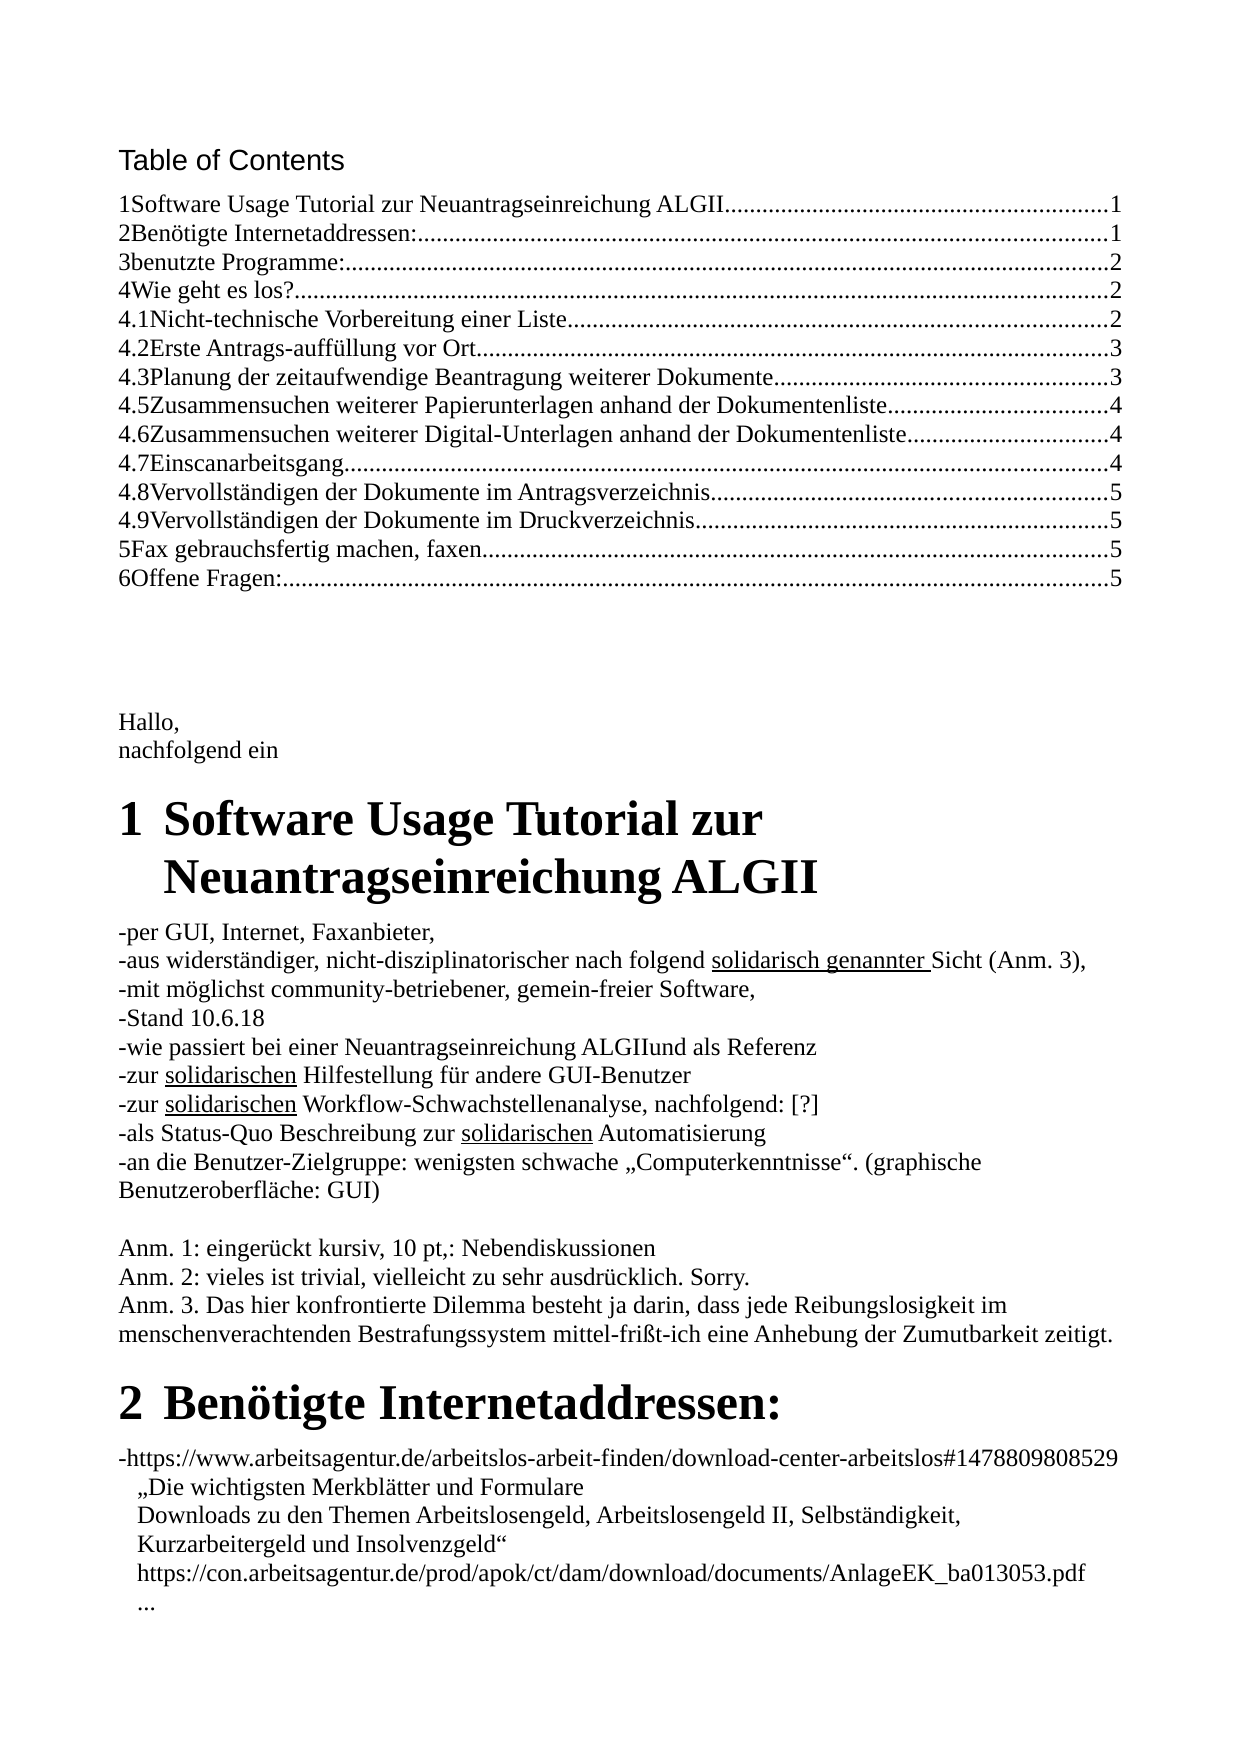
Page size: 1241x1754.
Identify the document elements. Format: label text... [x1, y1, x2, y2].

text nachfolgend ein [118, 735, 1122, 764]
text -wie passiert bei einer Neuantragseinreichung ALGIIund als Referenz [118, 1032, 1122, 1060]
text -zur solidarischen Hilfestellung für andere GUI-Benutzer [118, 1060, 1122, 1089]
text 5Fax gebrauchsfertig machen, faxen 5 [118, 534, 1122, 563]
text 4.5Zusammensuchen weiterer Papierunterlagen anhand der Dokumentenliste 4 [118, 390, 1122, 419]
text 4.3Planung der zeitaufwendige Beantragung weiterer Dokumente 3 [118, 362, 1122, 390]
text https://con.arbeitsagentur.de/prod/apok/ct/dam/download/documents/AnlageEK_ba013053.pdf [137, 1558, 1122, 1587]
text 4.8Vervollständigen der Dokumente im Antragsverzeichnis 5 [118, 477, 1122, 505]
text 4.1Nicht-technische Vorbereitung einer Liste 2 [118, 304, 1122, 333]
text -als Status-Quo Beschreibung zur solidarischen Automatisierung [118, 1118, 1122, 1147]
text -an die Benutzer-Zielgruppe: wenigsten schwache „Computerkenntnisse“. (graphische Benutzeroberfläche: GUI) [118, 1147, 1122, 1204]
subtitle Table of Contents [118, 143, 1122, 177]
text 1Software Usage Tutorial zur Neuantragseinreichung ALGII 1 [118, 189, 1122, 218]
text Anm. 1: eingerückt kursiv, 10 pt,: Nebendiskussionen [118, 1233, 1122, 1262]
text -per GUI, Internet, Faxanbieter, [118, 917, 1122, 945]
text ... [137, 1587, 1122, 1615]
text 4.6Zusammensuchen weiterer Digital-Unterlagen anhand der Dokumentenliste 4 [118, 419, 1122, 448]
text -https://www.arbeitsagentur.de/arbeitslos-arbeit-finden/download-center-arbeitslos#1478809808529 [118, 1443, 1122, 1472]
text 3benutzte Programme: 2 [118, 247, 1122, 275]
subtitle Benötigte Internetaddressen: [118, 1373, 1122, 1430]
text 4.7Einscanarbeitsgang 4 [118, 448, 1122, 477]
text Anm. 2: vieles ist trivial, vielleicht zu sehr ausdrücklich. Sorry. [118, 1262, 1122, 1290]
text -aus widerständiger, nicht-disziplinatorischer nach folgend solidarisch genannter Sicht (Anm. 3), [118, 945, 1122, 974]
text Hallo, [118, 707, 1122, 735]
text 4.9Vervollständigen der Dokumente im Druckverzeichnis 5 [118, 505, 1122, 534]
text 4Wie geht es los? 2 [118, 275, 1122, 304]
text 6Offene Fragen: 5 [118, 563, 1122, 592]
text -zur solidarischen Workflow-Schwachstellenanalyse, nachfolgend: [?] [118, 1089, 1122, 1118]
text -mit möglichst community-betriebener, gemein-freier Software, [118, 974, 1122, 1003]
text „Die wichtigsten Merkblätter und Formulare [137, 1472, 1122, 1500]
text 4.2Erste Antrags-auffüllung vor Ort 3 [118, 333, 1122, 362]
text 2Benötigte Internetaddressen: 1 [118, 218, 1122, 247]
subtitle Software Usage Tutorial zur Neuantragseinreichung ALGII [118, 789, 1122, 904]
text Anm. 3. Das hier konfrontierte Dilemma besteht ja darin, dass jede Reibungslosigkeit im menschenverachtenden Bestrafungssystem mittel-frißt-ich eine Anhebung der Zumutbarkeit zeitigt. [118, 1290, 1122, 1348]
text Downloads zu den Themen Arbeitslosengeld, Arbeitslosengeld II, Selbständigkeit, Kurzarbeitergeld und Insolvenzgeld“ [137, 1500, 1122, 1558]
text -Stand 10.6.18 [118, 1003, 1122, 1032]
